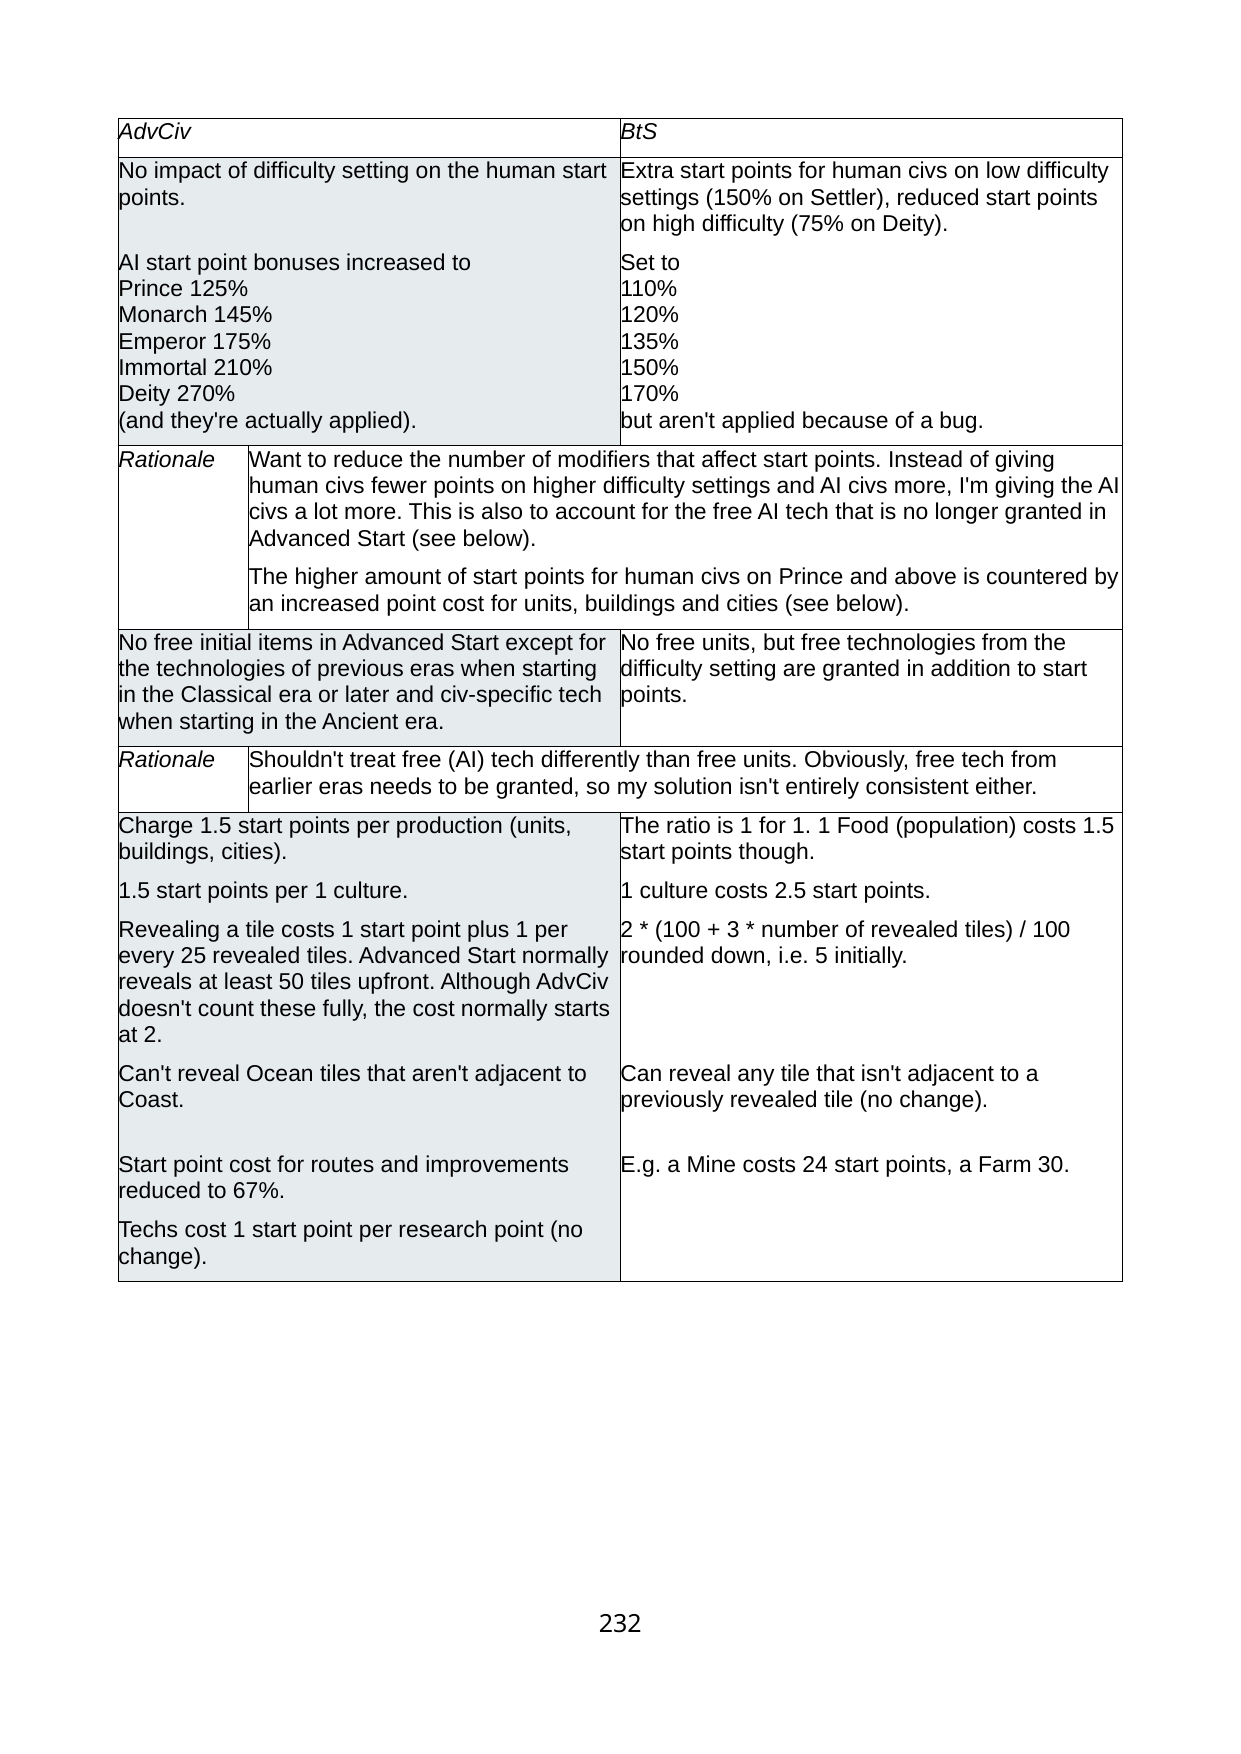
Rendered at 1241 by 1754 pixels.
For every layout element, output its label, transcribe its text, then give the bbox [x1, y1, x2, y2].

table_cell Extra start points for human civs on low difficulty settings (150% on Settler), reduced start points on high difficulty (75% on Deity). Set to 110% 120% 135% 150% 170% but aren't applied because of a bug. [621, 158, 1122, 445]
table_cell BtS [621, 119, 1122, 157]
table_cell No free initial items in Advanced Start except for the technologies of previous eras when starting in the Classical era or later and civ-specific tech when starting in the Ancient era. [119, 630, 620, 746]
table_cell AdvCiv [119, 119, 620, 157]
table_cell The ratio is 1 for 1. 1 Food (population) costs 1.5 start points though. 1 culture costs 2.5 start points. 2 * (100 + 3 * number of revealed tiles) / 100 rounded down, i.e. 5 initially. Can reveal any tile that isn't adjacent to a previously revealed tile (no change). E.g. a Mine costs 24 start points, a Farm 30. [621, 813, 1122, 1281]
table_cell No free units, but free technologies from the difficulty setting are granted in addition to start points. [621, 630, 1122, 746]
table_cell No impact of difficulty setting on the human start points. AI start point bonuses increased to Prince 125% Monarch 145% Emperor 175% Immortal 210% Deity 270% (and they're actually applied). [119, 158, 620, 445]
table_cell Want to reduce the number of modifiers that affect start points. Instead of giving human civs fewer points on higher difficulty settings and AI civs more, I'm giving the AI civs a lot more. This is also to account for the free AI tech that is no longer granted in Advanced Start (see below). The higher amount of start points for human civs on Prince and above is countered by an increased point cost for units, buildings and cities (see below). [249, 446, 1122, 628]
table_cell Charge 1.5 start points per production (units, buildings, cities). 1.5 start points per 1 culture. Revealing a tile costs 1 start point plus 1 per every 25 revealed tiles. Advanced Start normally reveals at least 50 tiles upfront. Although AdvCiv doesn't count these fully, the cost normally starts at 2. Can't reveal Ocean tiles that aren't adjacent to Coast. Start point cost for routes and improvements reduced to 67%. Techs cost 1 start point per research point (no change). [119, 813, 620, 1281]
table_cell Shouldn't treat free (AI) tech differently than free units. Obviously, free tech from earlier eras needs to be granted, so my solution isn't entirely consistent either. [249, 747, 1122, 812]
table_cell Rationale [119, 747, 248, 812]
table_cell Rationale [119, 446, 248, 628]
